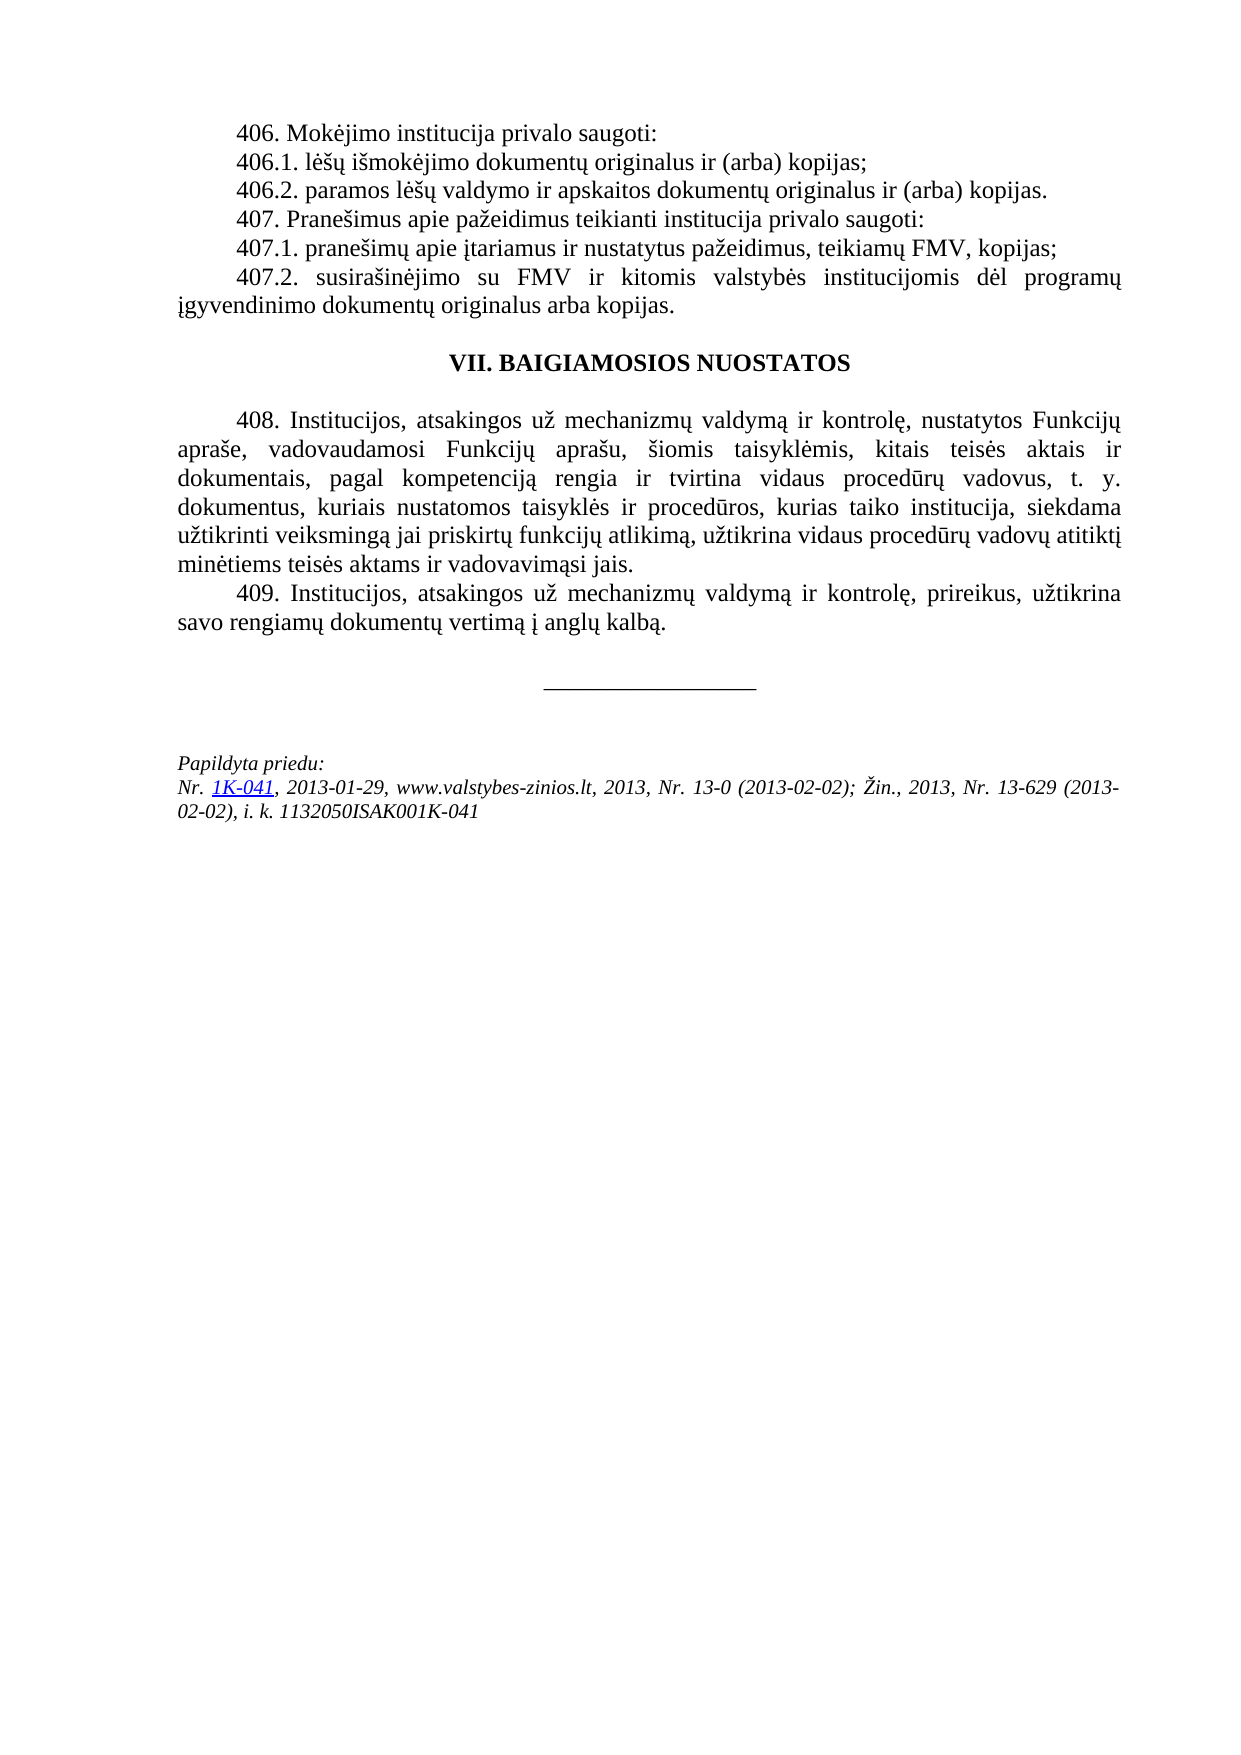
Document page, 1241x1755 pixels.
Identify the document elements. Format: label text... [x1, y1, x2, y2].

text Papildyta priedu: [177, 751, 1122, 775]
text 407. Pranešimus apie pažeidimus teikianti institucija privalo saugoti: [177, 204, 1122, 233]
text Nr. 1K-041, 2013-01-29, www.valstybes-zinios.lt, 2013, Nr. 13-0 (2013-02-02); Žin., 2013, Nr. 13-629 (2013-02-02), i. k. 1132050ISAK001K-041 [177, 775, 1122, 823]
text VII. BAIGIAMOSIOS NUOSTATOS [177, 348, 1122, 377]
text _________________ [177, 664, 1122, 693]
text 407.2. susirašinėjimo su FMV ir kitomis valstybės institucijomis dėl programų įgyvendinimo dokumentų originalus arba kopijas. [177, 262, 1122, 319]
text 406. Mokėjimo institucija privalo saugoti: [177, 118, 1122, 147]
text 406.1. lėšų išmokėjimo dokumentų originalus ir (arba) kopijas; [177, 147, 1122, 176]
text 409. Institucijos, atsakingos už mechanizmų valdymą ir kontrolę, prireikus, užtikrina savo rengiamų dokumentų vertimą į anglų kalbą. [177, 578, 1122, 636]
text 408. Institucijos, atsakingos už mechanizmų valdymą ir kontrolę, nustatytos Funkcijų apraše, vadovaudamosi Funkcijų aprašu, šiomis taisyklėmis, kitais teisės aktais ir dokumentais, pagal kompetenciją rengia ir tvirtina vidaus procedūrų vadovus, t. y. dokumentus, kuriais nustatomos taisyklės ir procedūros, kurias taiko institucija, siekdama užtikrinti veiksmingą jai priskirtų funkcijų atlikimą, užtikrina vidaus procedūrų vadovų atitiktį minėtiems teisės aktams ir vadovavimąsi jais. [177, 406, 1122, 578]
text 407.1. pranešimų apie įtariamus ir nustatytus pažeidimus, teikiamų FMV, kopijas; [177, 233, 1122, 262]
text 406.2. paramos lėšų valdymo ir apskaitos dokumentų originalus ir (arba) kopijas. [177, 176, 1122, 204]
